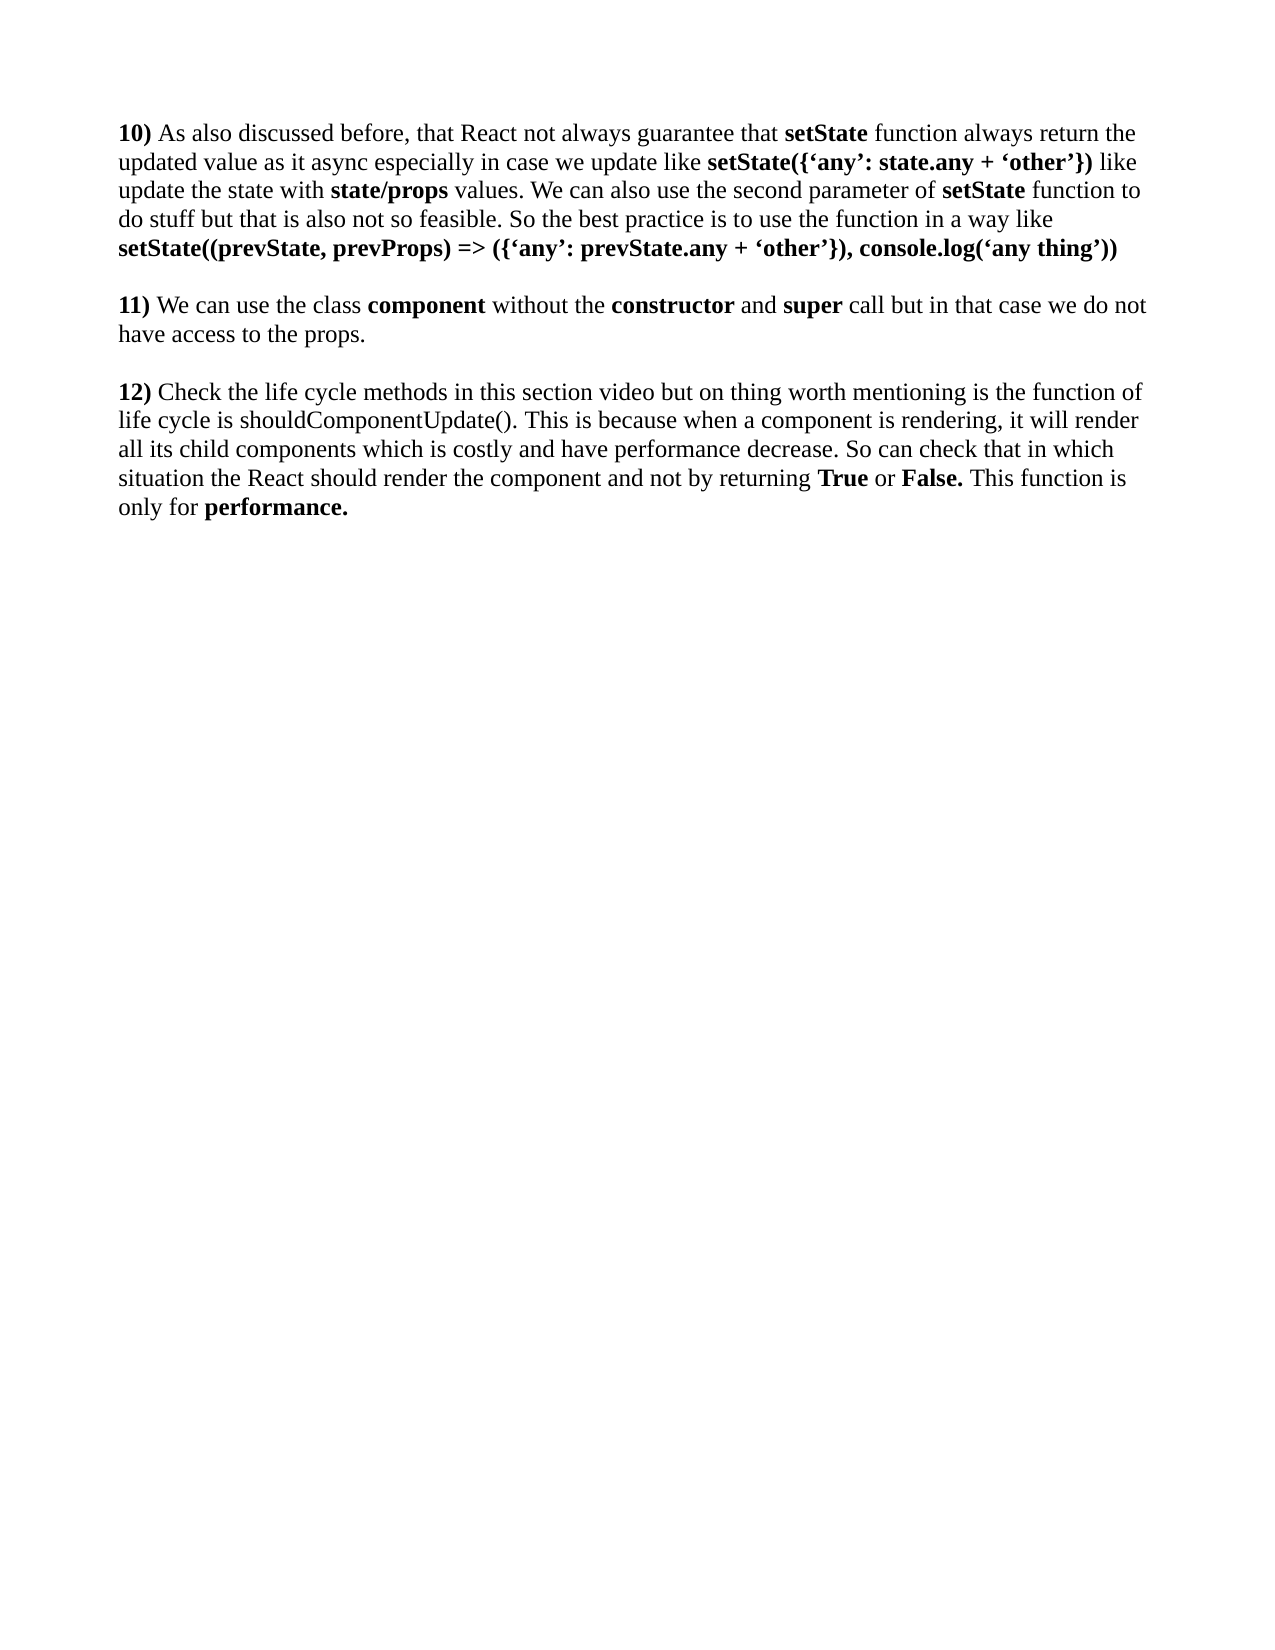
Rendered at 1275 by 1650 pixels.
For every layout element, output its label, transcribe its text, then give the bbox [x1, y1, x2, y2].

text 10) As also discussed before, that React not always guarantee that setState function always return the updated value as it async especially in case we update like setState({‘any’: state.any + ‘other’}) like update the state with state/props values. We can also use the second parameter of setState function to do stuff but that is also not so feasible. So the best practice is to use the function in a way like setState((prevState, prevProps) => ({‘any’: prevState.any + ‘other’}), console.log(‘any thing’)) [118, 118, 1157, 262]
text 11) We can use the class component without the constructor and super call but in that case we do not have access to the props. [118, 291, 1157, 348]
text 12) Check the life cycle methods in this section video but on thing worth mentioning is the function of life cycle is shouldComponentUpdate(). This is because when a component is rendering, it will render all its child components which is costly and have performance decrease. So can check that in which situation the React should render the component and not by returning True or False. This function is only for performance. [118, 377, 1157, 521]
